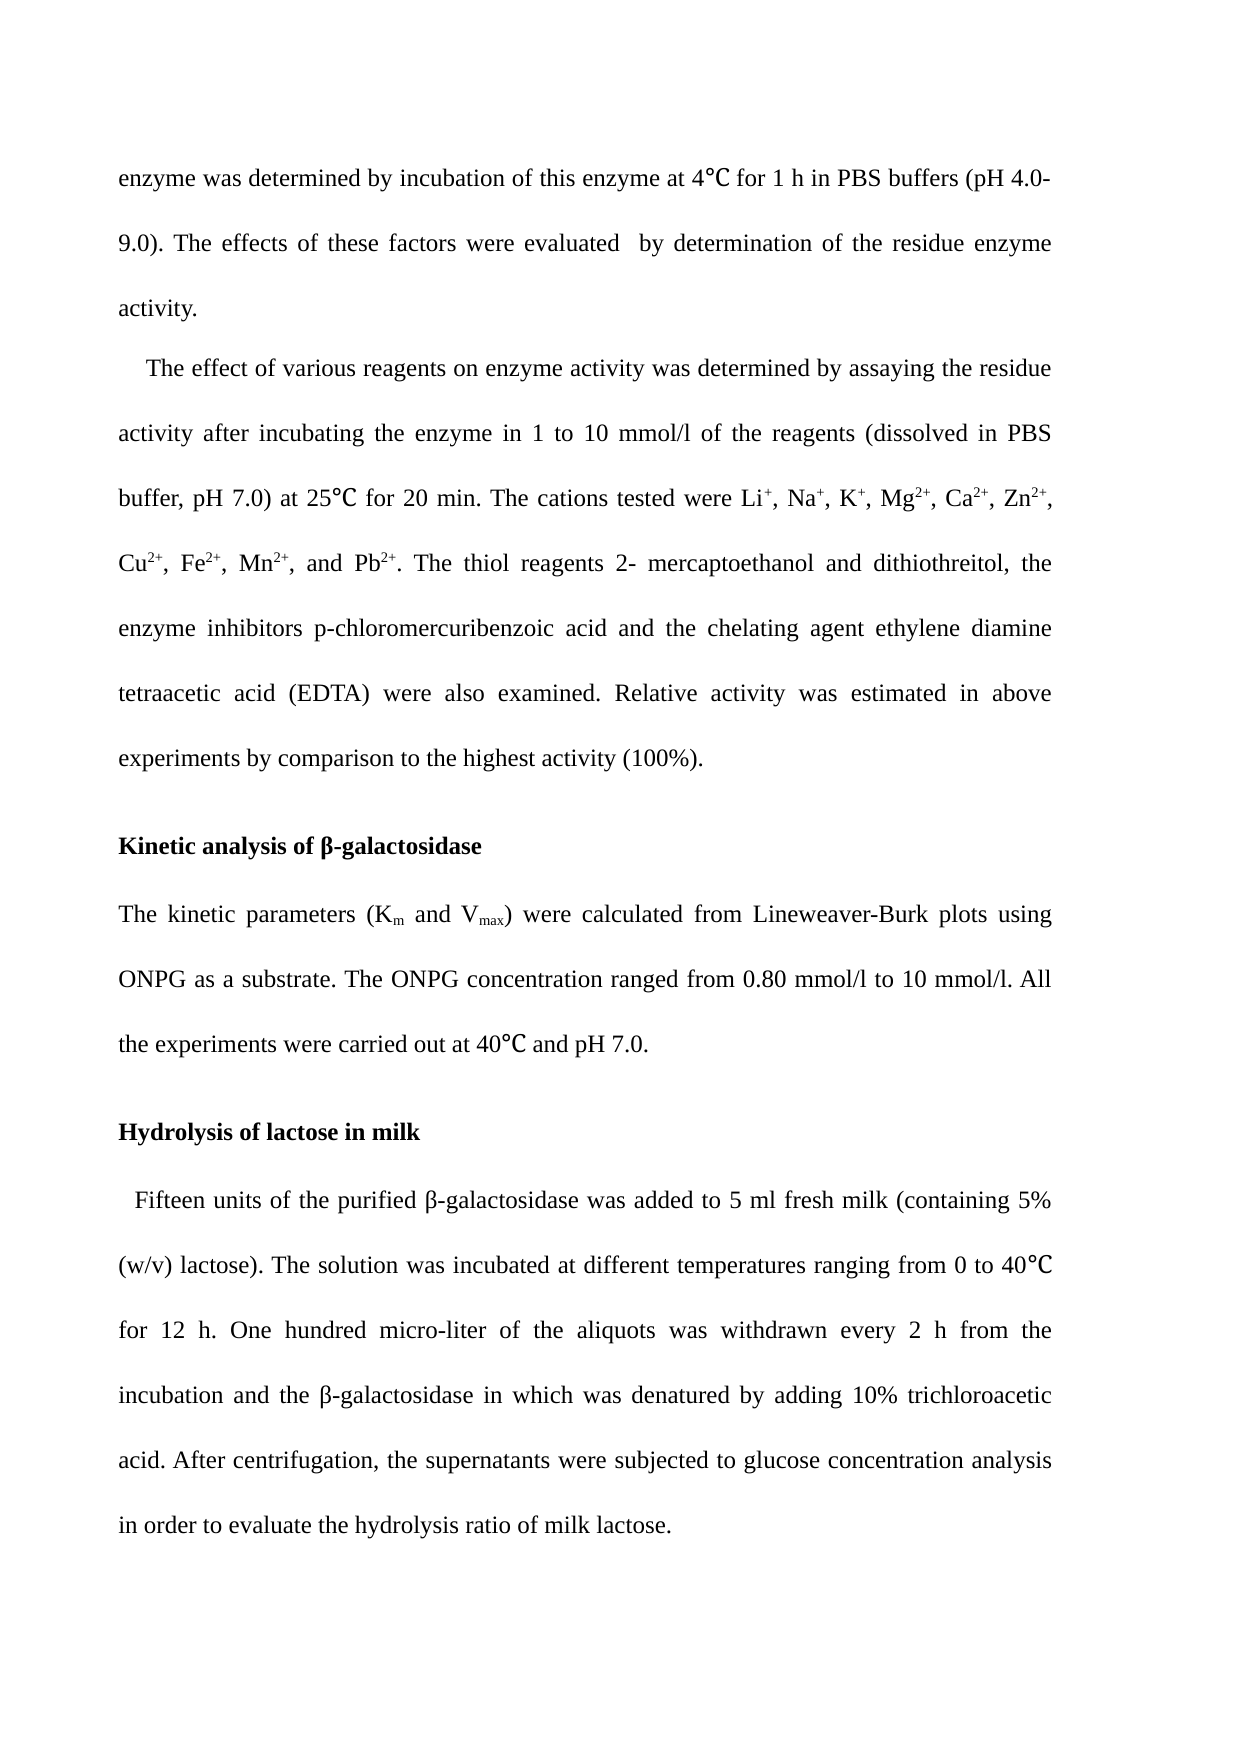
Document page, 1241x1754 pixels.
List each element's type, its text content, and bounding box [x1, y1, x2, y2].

text The kinetic parameters (Km and Vmax) were calculated from Lineweaver-Burk plots using ONPG as a substrate. The ONPG concentration ranged from 0.80 mmol/l to 10 mmol/l. All the experiments were carried out at 40℃ and pH 7.0. [118, 898, 1053, 1061]
text enzyme was determined by incubation of this enzyme at 4℃ for 1 h in PBS buffers (pH 4.0-9.0). The effects of these factors were evaluated by determination of the residue enzyme activity. [118, 162, 1053, 324]
text Kinetic analysis of β-galactosidase [118, 829, 1053, 862]
text Fifteen units of the purified β-galactosidase was added to 5 ml fresh milk (containing 5% (w/v) lactose). The solution was incubated at different temperatures ranging from 0 to 40℃ for 12 h. One hundred micro-liter of the aliquots was withdrawn every 2 h from the incubation and the β-galactosidase in which was denatured by adding 10% trichloroacetic acid. After centrifugation, the supernatants were subjected to glucose concentration analysis in order to evaluate the hydrolysis ratio of milk lactose. [118, 1184, 1053, 1541]
text Hydrolysis of lactose in milk [118, 1115, 1053, 1148]
text The effect of various reagents on enzyme activity was determined by assaying the residue activity after incubating the enzyme in 1 to 10 mmol/l of the reagents (dissolved in PBS buffer, pH 7.0) at 25℃ for 20 min. The cations tested were Li+, Na+, K+, Mg2+, Ca2+, Zn2+, Cu2+, Fe2+, Mn2+, and Pb2+. The thiol reagents 2- mercaptoethanol and dithiothreitol, the enzyme inhibitors p-chloromercuribenzoic acid and the chelating agent ethylene diamine tetraacetic acid (EDTA) were also examined. Relative activity was estimated in above experiments by comparison to the highest activity (100%). [118, 352, 1053, 775]
